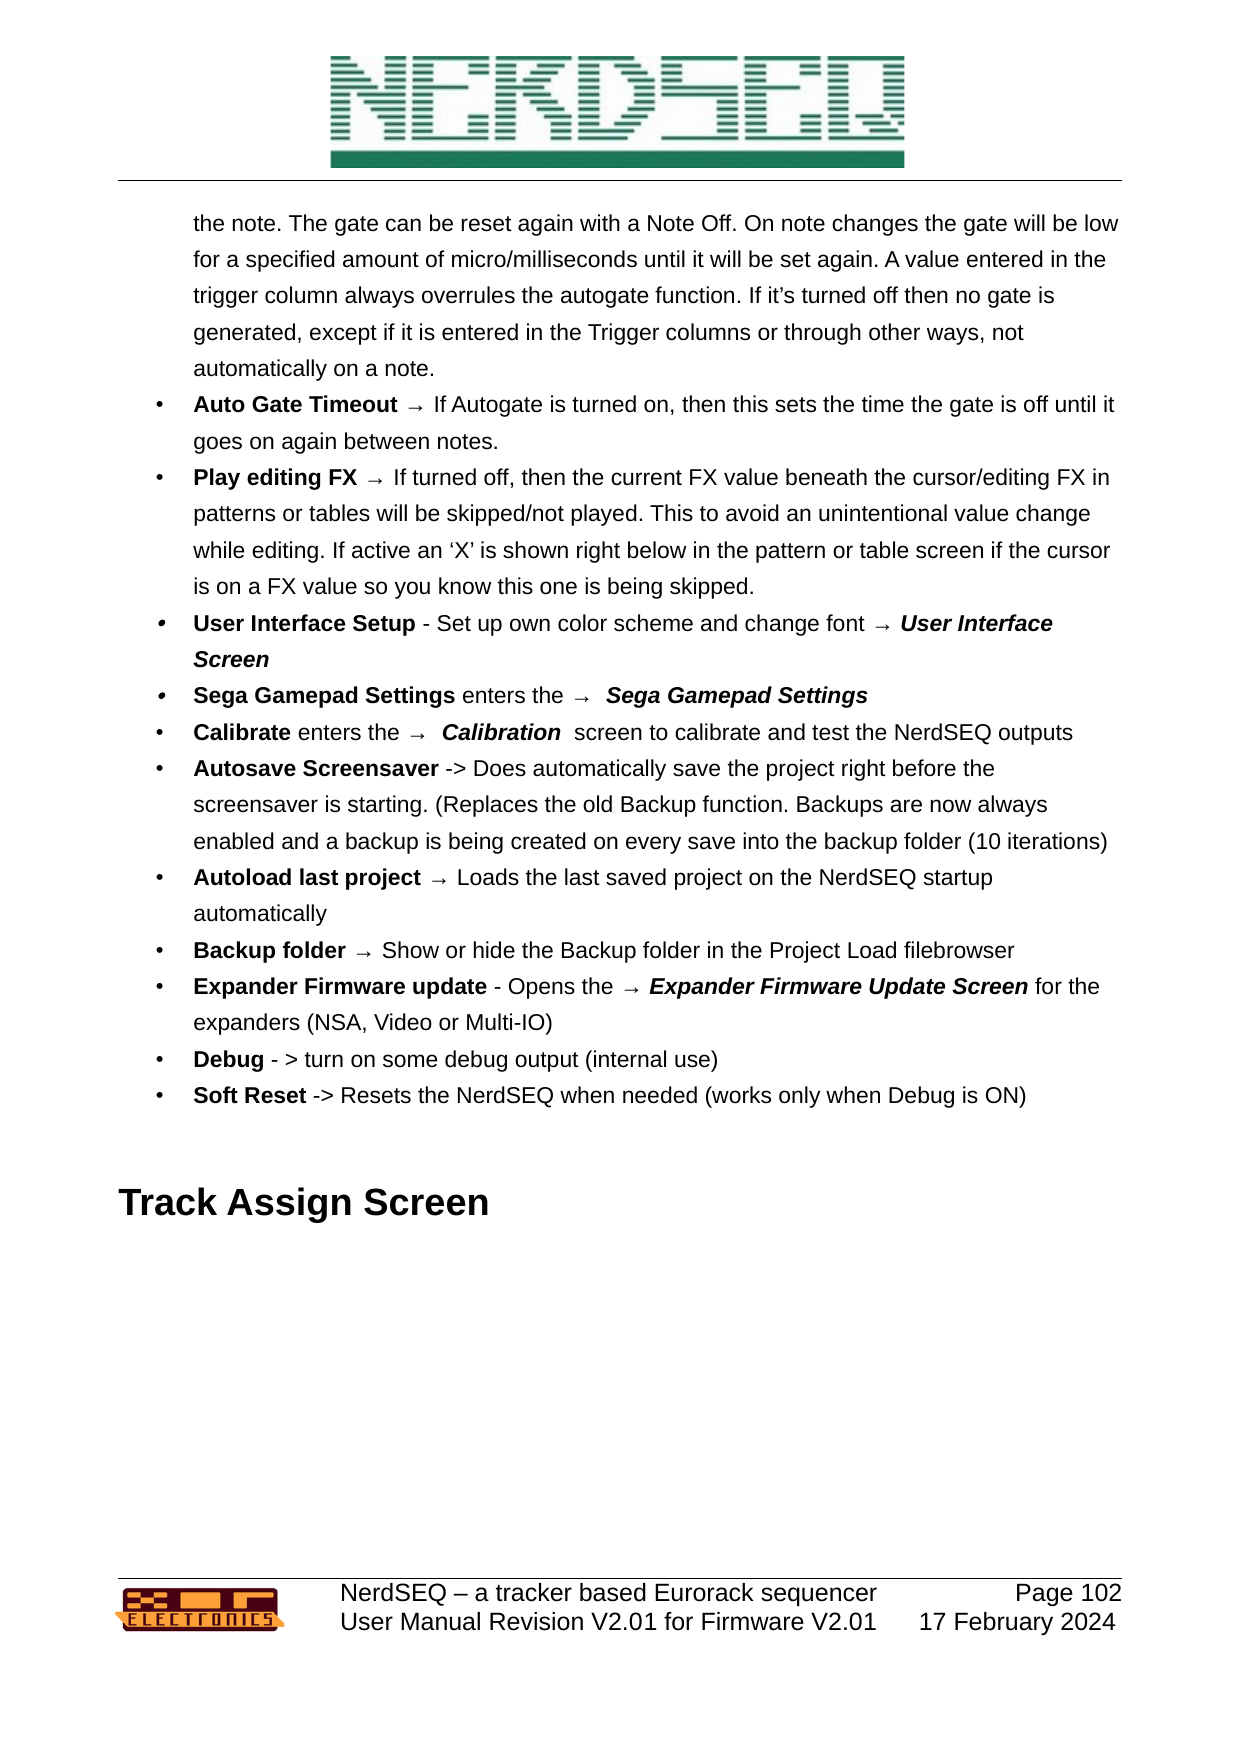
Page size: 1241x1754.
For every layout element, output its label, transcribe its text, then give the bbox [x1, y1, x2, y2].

list Sega Gamepad Settings enters the → Sega Gamepad Settings [156, 682, 1122, 708]
list Expander Firmware update - Opens the → Expander Firmware Update Screen for the expanders (NSA, Video or Multi-IO) [156, 973, 1122, 1036]
picture [115, 1584, 285, 1634]
list Autoload last project → Loads the last saved project on the NerdSEQ startup automatically [156, 864, 1122, 927]
list Play editing FX → If turned off, then the current FX value beneath the cursor/editing FX in patterns or tables will be skipped/not played. This to avoid an unintentional value change while editing. If active an ‘X’ is shown right below in the pattern or table screen if the cursor is on a FX value so you know this one is being skipped. [156, 464, 1122, 599]
list Calibrate enters the → Calibration screen to calibrate and test the NerdSEQ outputs [156, 718, 1122, 745]
list Auto Gate Timeout → If Autogate is turned on, then this sets the time the gate is off until it goes on again between notes. [156, 391, 1122, 454]
list Soft Reset -> Resets the NerdSEQ when needed (works only when Debug is ON) [156, 1082, 1122, 1108]
subtitle Track Assign Screen [118, 1180, 1122, 1223]
list Autosave Screensaver -> Does automatically save the project right before the screensaver is starting. (Replaces the old Backup function. Backups are now always enabled and a backup is being created on every save into the backup folder (10 iterations) [156, 755, 1122, 854]
picture [330, 56, 905, 168]
list Debug - > turn on some debug output (internal use) [156, 1046, 1122, 1072]
list the note. The gate can be reset again with a Note Off. On note changes the gate will be low for a specified amount of micro/milliseconds until it will be set again. A value entered in the trigger column always overrules the autogate function. If it’s turned off then no gate is generated, except if it is entered in the Trigger columns or through other ways, not automatically on a note. [156, 209, 1122, 381]
list Backup folder → Show or hide the Backup folder in the Project Load filebrowser [156, 937, 1122, 963]
list User Interface Setup - Set up own color scheme and change font → User Interface Screen [156, 609, 1122, 672]
